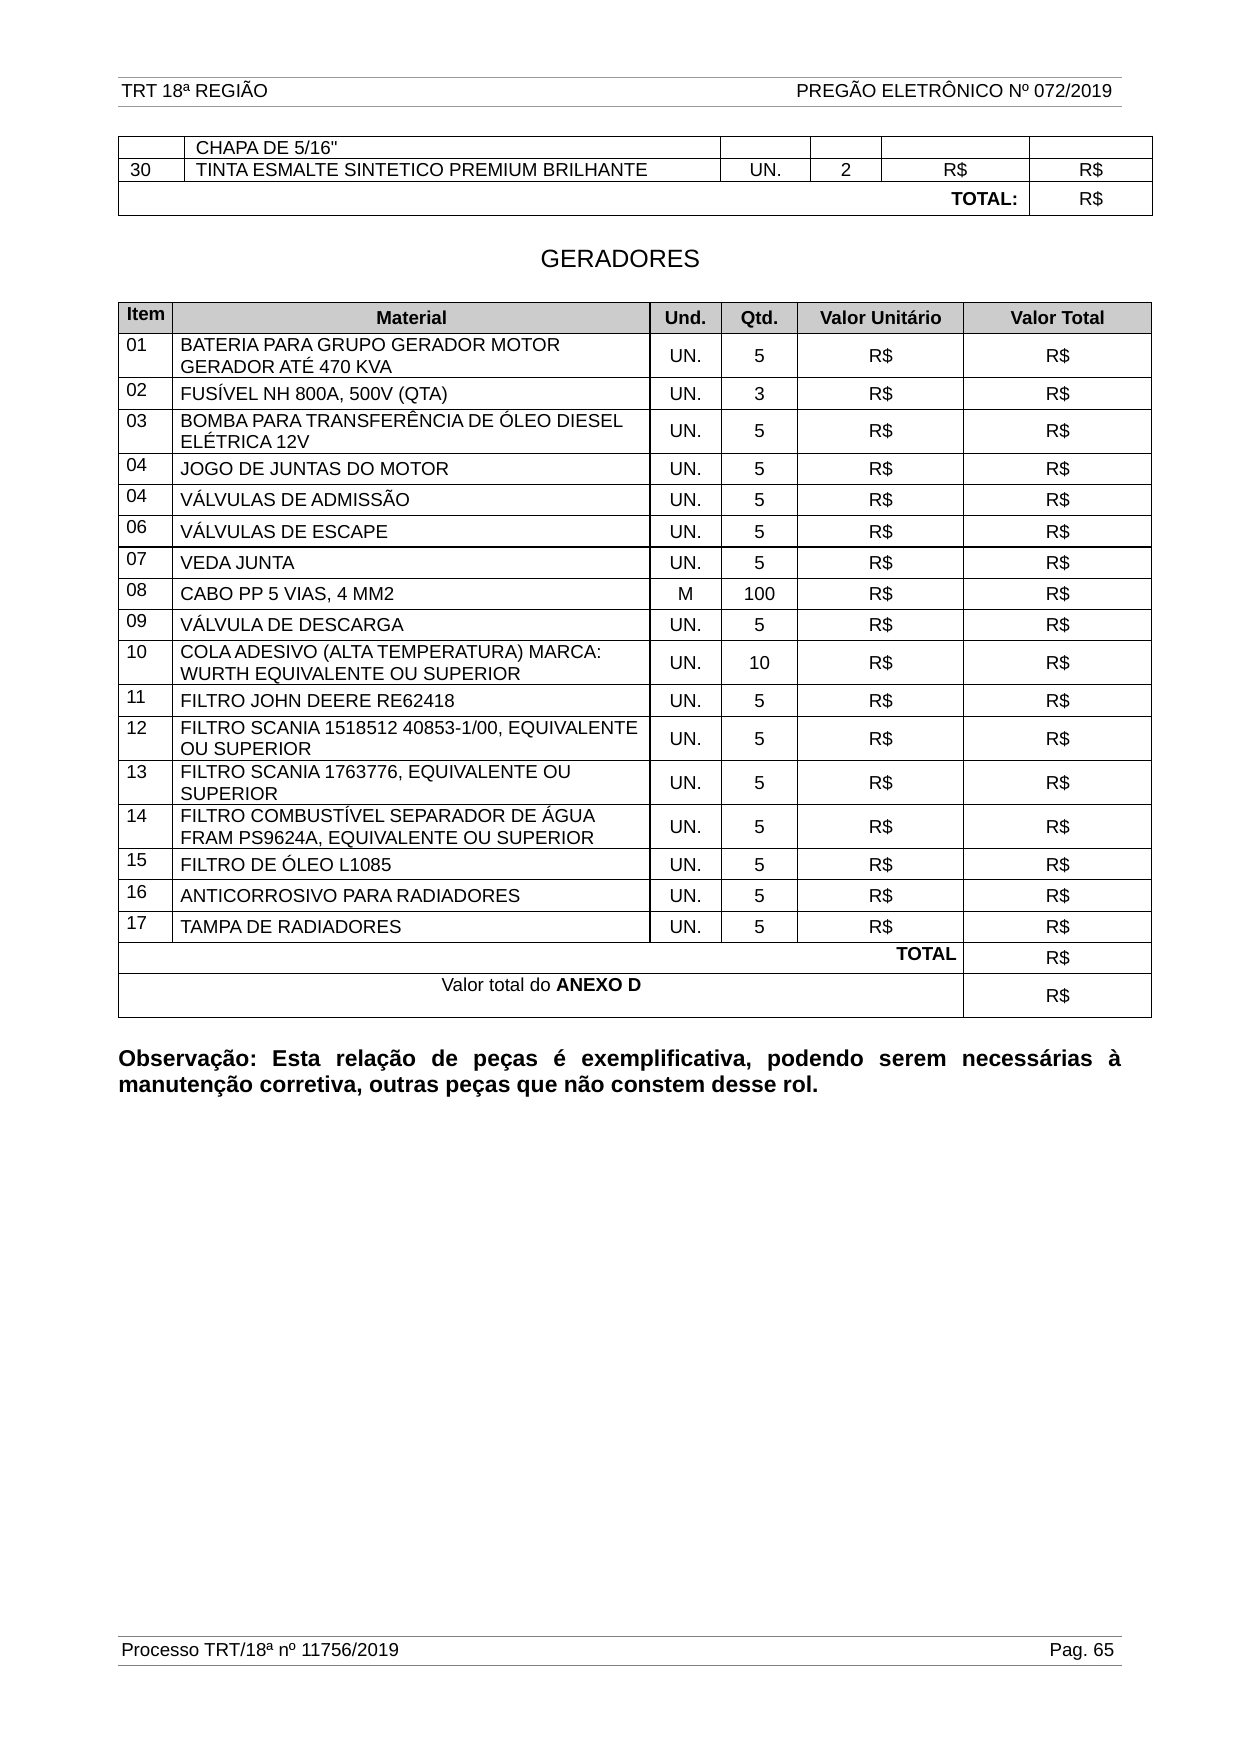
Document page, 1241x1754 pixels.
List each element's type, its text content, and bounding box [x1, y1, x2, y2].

table_cell FILTRO SCANIA 1763776, EQUIVALENTE OU SUPERIOR [173, 761, 649, 804]
table_cell JOGO DE JUNTAS DO MOTOR [173, 454, 649, 484]
table_cell R$ [1030, 159, 1152, 181]
table_cell 17 [119, 912, 172, 942]
table_cell UN. [651, 880, 721, 911]
table_cell TINTA ESMALTE SINTETICO PREMIUM BRILHANTE [185, 159, 720, 181]
table_cell R$ [798, 516, 963, 546]
table_cell UN. [651, 334, 721, 377]
table_cell UN. [651, 378, 721, 408]
table_cell R$ [798, 485, 963, 515]
table_cell Valor total do ANEXO D [119, 974, 963, 1017]
table_cell R$ [964, 805, 1151, 848]
table_cell R$ [964, 548, 1151, 578]
table_cell BATERIA PARA GRUPO GERADOR MOTOR GERADOR ATÉ 470 KVA [173, 334, 649, 377]
table_cell R$ [964, 849, 1151, 879]
table_cell 07 [119, 548, 172, 578]
table_cell 11 [119, 685, 172, 716]
table_cell R$ [964, 516, 1151, 546]
table_cell UN. [651, 454, 721, 484]
table_cell R$ [798, 548, 963, 578]
table_cell [811, 137, 881, 158]
table_cell 5 [722, 548, 797, 578]
table_cell R$ [964, 454, 1151, 484]
table_header Valor Unitário [798, 303, 963, 333]
table_cell 5 [722, 761, 797, 804]
table_cell VÁLVULAS DE ADMISSÃO [173, 485, 649, 515]
table_cell R$ [964, 410, 1151, 453]
table_cell VÁLVULA DE DESCARGA [173, 610, 649, 640]
table_cell R$ [798, 641, 963, 684]
table_cell 30 [119, 159, 184, 181]
table_cell 5 [722, 912, 797, 942]
table_cell 09 [119, 610, 172, 640]
table_cell 04 [119, 454, 172, 484]
table_cell 2 [811, 159, 881, 181]
table_cell UN. [651, 849, 721, 879]
table_cell R$ [964, 485, 1151, 515]
table_cell UN. [651, 717, 721, 760]
table_cell UN. [651, 641, 721, 684]
table_cell TOTAL: [119, 182, 1029, 215]
table_cell 13 [119, 761, 172, 804]
table_cell R$ [798, 912, 963, 942]
table_cell [119, 137, 184, 158]
table_header Material [173, 303, 649, 333]
table_cell 12 [119, 717, 172, 760]
table_cell 5 [722, 485, 797, 515]
table_cell R$ [798, 805, 963, 848]
table_cell R$ [798, 334, 963, 377]
table_cell 15 [119, 849, 172, 879]
table_cell UN. [651, 410, 721, 453]
table_cell R$ [798, 717, 963, 760]
table_cell R$ [1030, 182, 1152, 215]
table_cell FILTRO DE ÓLEO L1085 [173, 849, 649, 879]
table_cell 02 [119, 378, 172, 408]
table_cell R$ [798, 761, 963, 804]
table_cell VÁLVULAS DE ESCAPE [173, 516, 649, 546]
table_cell 5 [722, 454, 797, 484]
table_cell 5 [722, 334, 797, 377]
table_cell R$ [964, 641, 1151, 684]
table_cell R$ [964, 685, 1151, 716]
table_cell R$ [798, 454, 963, 484]
table_cell CABO PP 5 VIAS, 4 MM2 [173, 579, 649, 609]
table_cell [882, 137, 1029, 158]
table_cell 10 [119, 641, 172, 684]
table_cell [1030, 137, 1152, 158]
table_cell UN. [651, 485, 721, 515]
table_cell 14 [119, 805, 172, 848]
table_cell R$ [882, 159, 1029, 181]
table_cell R$ [964, 974, 1151, 1017]
table_cell UN. [651, 516, 721, 546]
table_cell UN. [651, 610, 721, 640]
table_cell BOMBA PARA TRANSFERÊNCIA DE ÓLEO DIESEL ELÉTRICA 12V [173, 410, 649, 453]
table_cell R$ [964, 334, 1151, 377]
table_cell UN. [651, 912, 721, 942]
table_cell 5 [722, 805, 797, 848]
table_cell 06 [119, 516, 172, 546]
table_cell UN. [651, 761, 721, 804]
table_cell R$ [798, 685, 963, 716]
table_cell TOTAL [119, 943, 963, 973]
table_cell COLA ADESIVO (ALTA TEMPERATURA) MARCA: WURTH EQUIVALENTE OU SUPERIOR [173, 641, 649, 684]
table_cell ANTICORROSIVO PARA RADIADORES [173, 880, 649, 911]
table_cell R$ [798, 880, 963, 911]
table_cell UN. [651, 805, 721, 848]
table_cell 16 [119, 880, 172, 911]
table_cell 10 [722, 641, 797, 684]
text GERADORES [118, 244, 1122, 273]
table_cell R$ [964, 378, 1151, 408]
table_cell TAMPA DE RADIADORES [173, 912, 649, 942]
table_cell R$ [964, 717, 1151, 760]
table_cell 5 [722, 849, 797, 879]
table_cell 08 [119, 579, 172, 609]
text Observação: Esta relação de peças é exemplificativa, podendo serem necessárias à manutenção corretiva, outras peças que não constem desse rol. [118, 1045, 1122, 1097]
table_cell FUSÍVEL NH 800A, 500V (QTA) [173, 378, 649, 408]
table_cell 100 [722, 579, 797, 609]
table_cell R$ [964, 610, 1151, 640]
table_cell 3 [722, 378, 797, 408]
table_cell R$ [964, 579, 1151, 609]
table_cell M [651, 579, 721, 609]
table_cell 5 [722, 410, 797, 453]
table_cell R$ [964, 880, 1151, 911]
table_cell 04 [119, 485, 172, 515]
table_cell R$ [798, 378, 963, 408]
table_header Qtd. [722, 303, 797, 333]
table_cell UN. [651, 548, 721, 578]
table_cell 5 [722, 685, 797, 716]
table_cell UN. [651, 685, 721, 716]
table_cell 5 [722, 610, 797, 640]
table_cell R$ [798, 849, 963, 879]
table_header Und. [651, 303, 721, 333]
table_cell R$ [798, 579, 963, 609]
table_cell 03 [119, 410, 172, 453]
table_cell 01 [119, 334, 172, 377]
table_cell R$ [798, 610, 963, 640]
table_cell R$ [798, 410, 963, 453]
table_cell FILTRO JOHN DEERE RE62418 [173, 685, 649, 716]
table_header Valor Total [964, 303, 1151, 333]
table_header Item [119, 303, 172, 333]
table_cell FILTRO SCANIA 1518512 40853-1/00, EQUIVALENTE OU SUPERIOR [173, 717, 649, 760]
table_cell R$ [964, 761, 1151, 804]
table_cell 5 [722, 717, 797, 760]
table_cell CHAPA DE 5/16" [185, 137, 720, 158]
table_cell 5 [722, 516, 797, 546]
table_cell UN. [721, 159, 810, 181]
table_cell 5 [722, 880, 797, 911]
table_cell FILTRO COMBUSTÍVEL SEPARADOR DE ÁGUA FRAM PS9624A, EQUIVALENTE OU SUPERIOR [173, 805, 649, 848]
table_cell R$ [964, 912, 1151, 942]
table_cell R$ [964, 943, 1151, 973]
table_cell VEDA JUNTA [173, 548, 649, 578]
table_cell [721, 137, 810, 158]
